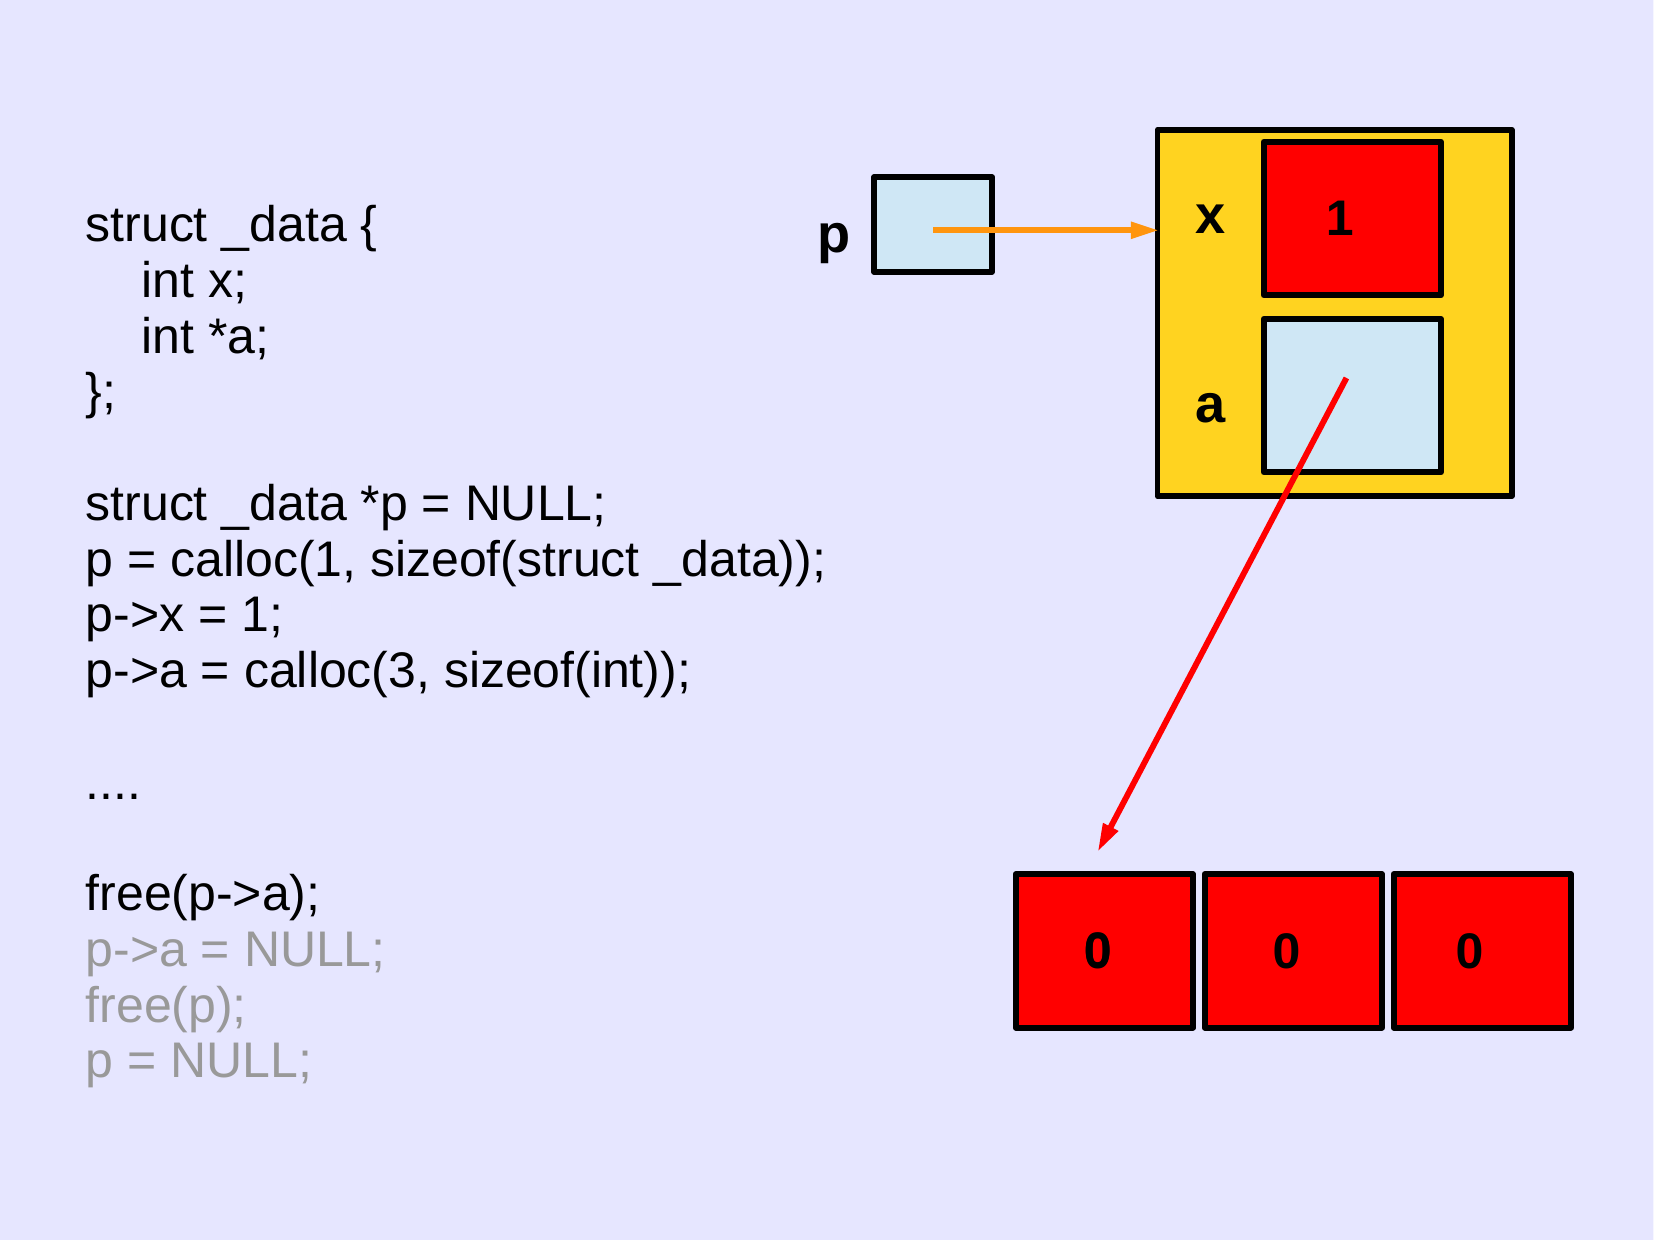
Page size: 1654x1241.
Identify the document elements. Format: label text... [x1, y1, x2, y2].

text_box p [803, 196, 874, 272]
text_box a [1181, 366, 1264, 442]
text_box 0 [1068, 915, 1164, 986]
text_box [1157, 129, 1512, 497]
text_box [1015, 874, 1193, 1028]
text_box struct _data { int x; int *a; }; struct _data *p = NULL; p = calloc(1, sizeof(struct _data)); p->x = 1; p->a = calloc(3, sizeof(int)); .... free(p->a); p->a = NULL; free(p); p = NULL; [70, 188, 898, 1241]
text_box 0 [1257, 915, 1353, 987]
text_box 1 [1311, 183, 1406, 261]
text_box 0 [1440, 915, 1536, 986]
text_box [1204, 874, 1382, 1028]
text_box [1393, 874, 1571, 1028]
text_box [874, 177, 993, 272]
text_box x [1181, 177, 1264, 253]
